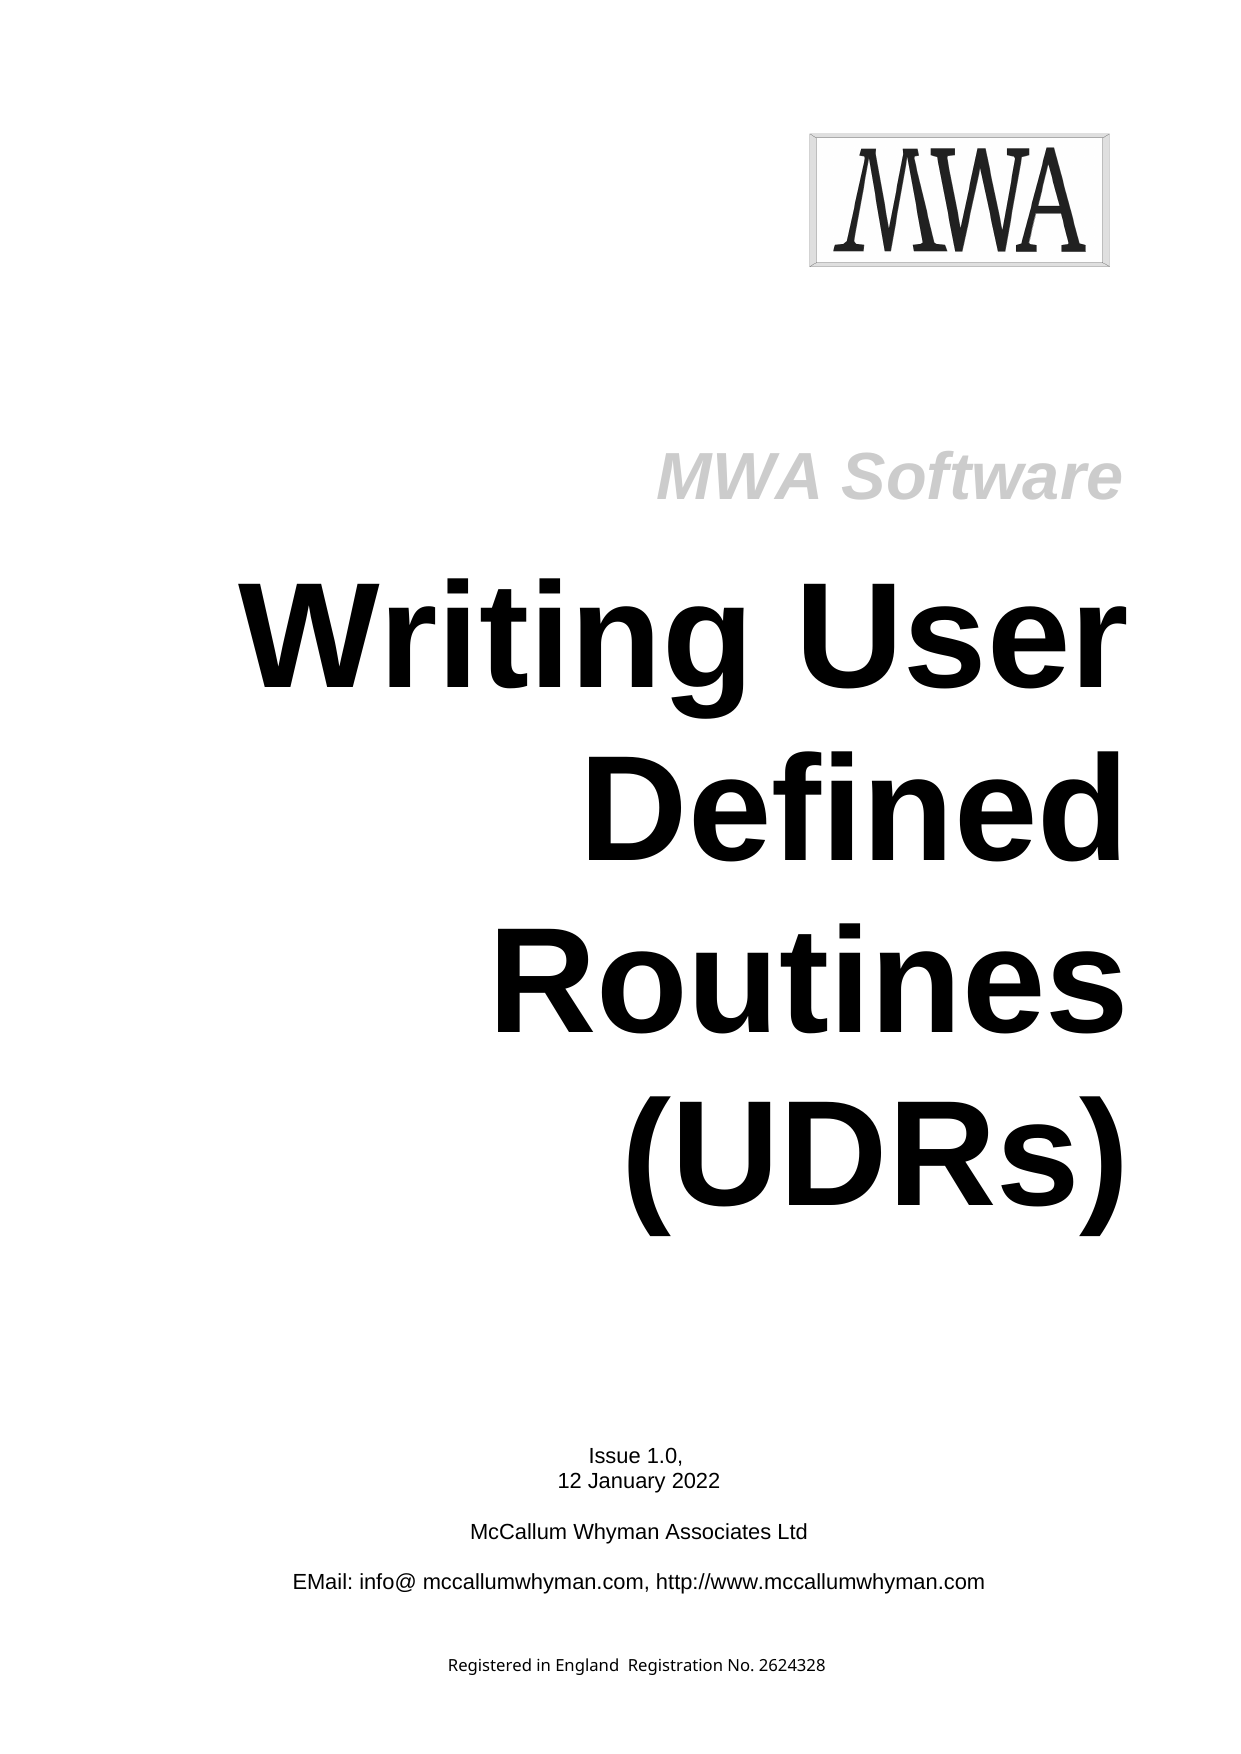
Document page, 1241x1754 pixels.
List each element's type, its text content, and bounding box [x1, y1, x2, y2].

text 12 January 2022 [150, 1468, 1128, 1493]
text EMail: info@ mccallumwhyman.com, http://www.mccallumwhyman.com [150, 1569, 1128, 1594]
text McCallum Whyman Associates Ltd [150, 1518, 1128, 1544]
text Writing User Defined Routines (UDRs) [154, 513, 1129, 1237]
text MWA Software [229, 437, 1129, 513]
text Issue 1.0, [150, 1443, 1128, 1468]
